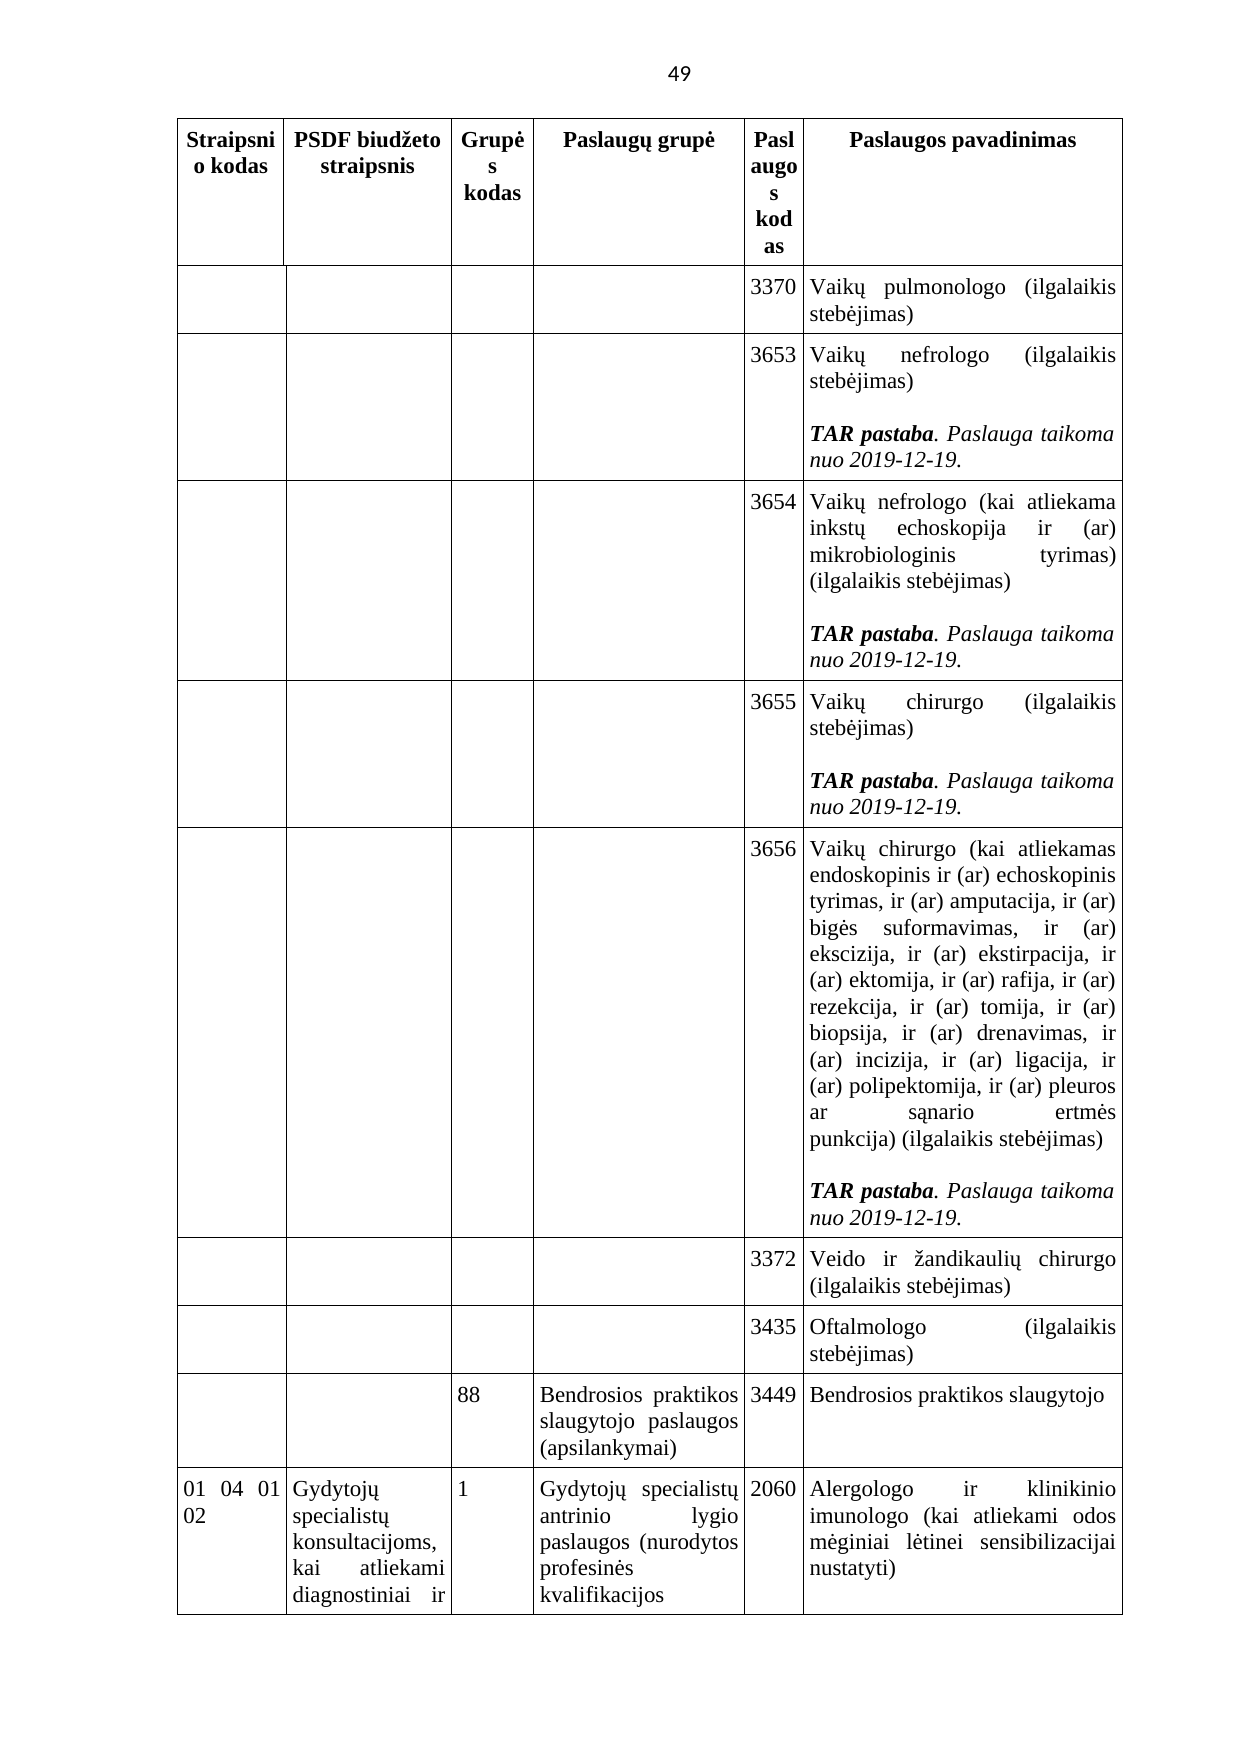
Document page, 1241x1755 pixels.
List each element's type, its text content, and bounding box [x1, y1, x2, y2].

table_header Grupės kodas [452, 119, 533, 265]
table_cell [452, 334, 533, 480]
table_cell 88 [452, 1374, 533, 1467]
table_cell [534, 1238, 744, 1305]
table_header Paslaugų grupė [534, 119, 744, 265]
table_cell [178, 334, 286, 480]
table_cell [534, 334, 744, 480]
table_cell Vaikų nefrologo (ilgalaikis stebėjimas) TAR pastaba. Paslauga taikoma nuo 2019-12-19. [804, 334, 1122, 480]
table_cell 3435 [745, 1306, 803, 1373]
table_header Straipsnio kodas [178, 119, 283, 265]
table_cell [178, 266, 286, 333]
table_cell [452, 266, 533, 333]
table_cell [287, 1306, 451, 1373]
table_cell [452, 828, 533, 1237]
table_cell [452, 1306, 533, 1373]
table_header PSDF biudžeto straipsnis [284, 119, 451, 265]
table_cell Gydytojų specialistų konsultacijoms, kai atliekami diagnostiniai ir [287, 1468, 451, 1614]
table_cell Gydytojų specialistų antrinio lygio paslaugos (nurodytos profesinės kvalifikacijos [534, 1468, 744, 1614]
table_cell Vaikų chirurgo (kai atliekamas endoskopinis ir (ar) echoskopinis tyrimas, ir (ar) amputacija, ir (ar) bigės suformavimas, ir (ar) ekscizija, ir (ar) ekstirpacija, ir (ar) ektomija, ir (ar) rafija, ir (ar) rezekcija, ir (ar) tomija, ir (ar) biopsija, ir (ar) drenavimas, ir (ar) incizija, ir (ar) ligacija, ir (ar) polipektomija, ir (ar) pleuros ar sąnario ertmės punkcija) (ilgalaikis stebėjimas) TAR pastaba. Paslauga taikoma nuo 2019-12-19. [804, 828, 1122, 1237]
table_cell 3449 [745, 1374, 803, 1467]
table_cell [452, 681, 533, 827]
table_cell Bendrosios praktikos slaugytojo [804, 1374, 1122, 1467]
table_cell 3655 [745, 681, 803, 827]
table_cell [178, 1374, 286, 1467]
table_cell 01 04 01 02 [178, 1468, 286, 1614]
table_header Paslaugos kodas [745, 119, 803, 265]
table_cell 3656 [745, 828, 803, 1237]
table_cell [534, 828, 744, 1237]
table_cell [534, 481, 744, 680]
table_cell [534, 266, 744, 333]
table_cell [287, 1238, 451, 1305]
table_cell Oftalmologo (ilgalaikis stebėjimas) [804, 1306, 1122, 1373]
table_cell [287, 481, 451, 680]
table_cell [452, 1238, 533, 1305]
table_cell [178, 1238, 286, 1305]
table_cell [178, 681, 286, 827]
table_cell [534, 1306, 744, 1373]
table_cell [178, 828, 286, 1237]
table_cell [287, 334, 451, 480]
table_cell Vaikų chirurgo (ilgalaikis stebėjimas) TAR pastaba. Paslauga taikoma nuo 2019-12-19. [804, 681, 1122, 827]
table_cell [178, 1306, 286, 1373]
table_cell 3653 [745, 334, 803, 480]
table_cell [287, 266, 451, 333]
table_cell [287, 681, 451, 827]
table_cell 3370 [745, 266, 803, 333]
table_cell Vaikų nefrologo (kai atliekama inkstų echoskopija ir (ar) mikrobiologinis tyrimas) (ilgalaikis stebėjimas) TAR pastaba. Paslauga taikoma nuo 2019-12-19. [804, 481, 1122, 680]
table_cell [452, 481, 533, 680]
table_cell Bendrosios praktikos slaugytojo paslaugos (apsilankymai) [534, 1374, 744, 1467]
table_cell Veido ir žandikaulių chirurgo (ilgalaikis stebėjimas) [804, 1238, 1122, 1305]
table_cell [287, 828, 451, 1237]
table_cell [178, 481, 286, 680]
table_cell Vaikų pulmonologo (ilgalaikis stebėjimas) [804, 266, 1122, 333]
table_header Paslaugos pavadinimas [804, 119, 1122, 265]
table_cell 1 [452, 1468, 533, 1614]
table_cell Alergologo ir klinikinio imunologo (kai atliekami odos mėginiai lėtinei sensibilizacijai nustatyti) [804, 1468, 1122, 1614]
table_cell 3654 [745, 481, 803, 680]
table_cell 2060 [745, 1468, 803, 1614]
table_cell [534, 681, 744, 827]
table_cell [287, 1374, 451, 1467]
table_cell 3372 [745, 1238, 803, 1305]
